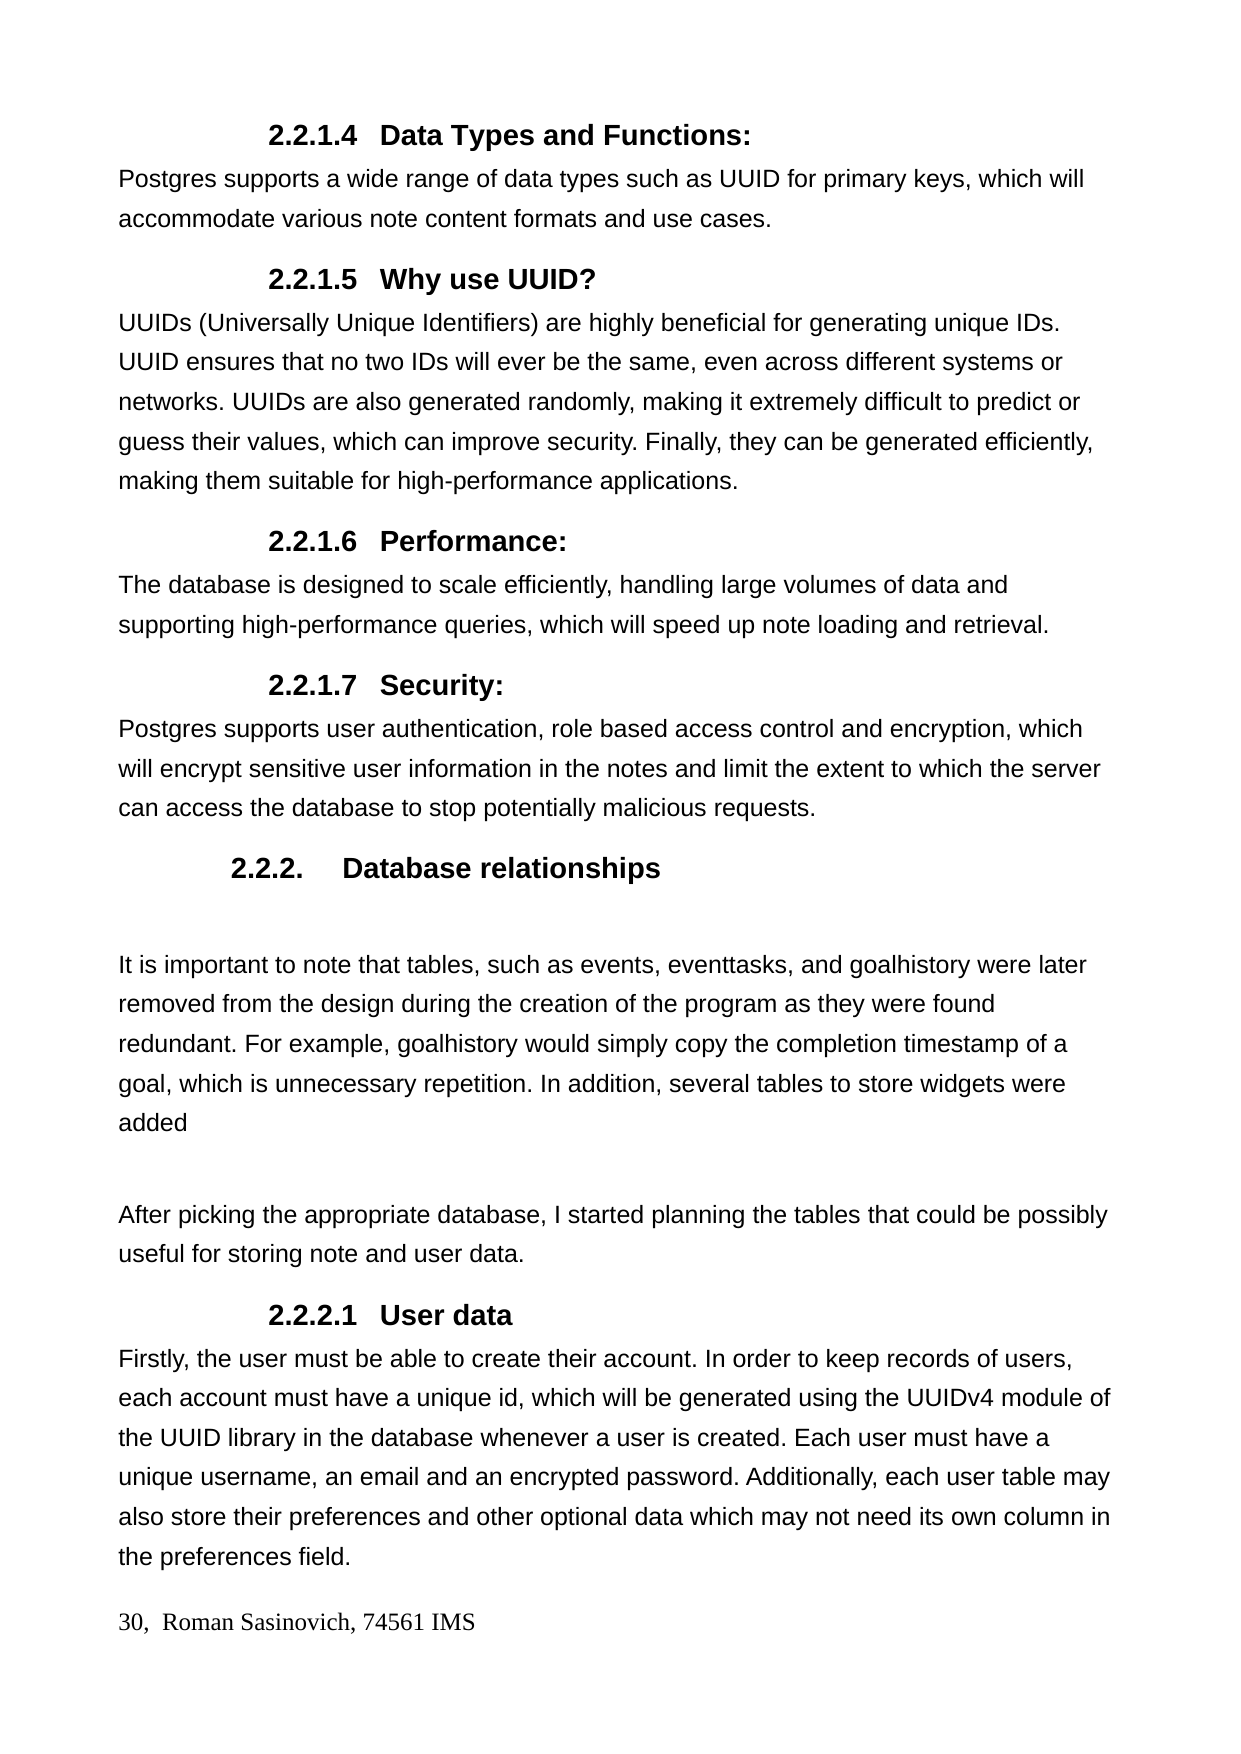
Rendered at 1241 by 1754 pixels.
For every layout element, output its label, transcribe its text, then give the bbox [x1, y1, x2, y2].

list It is important to note that tables, such as events, eventtasks, and goalhistory were later removed from the design during the creation of the program as they were found redundant. For example, goalhistory would simply copy the completion timestamp of a goal, which is unnecessary repetition. In addition, several tables to store widgets were added [118, 950, 1122, 1137]
subtitle Security: [268, 668, 1122, 702]
subtitle Database relationships [231, 851, 1122, 885]
list After picking the appropriate database, I started planning the tables that could be possibly useful for storing note and user data. [118, 1200, 1122, 1268]
list Postgres supports a wide range of data types such as UUID for primary keys, which will accommodate various note content formats and use cases. [118, 164, 1122, 232]
subtitle Performance: [268, 524, 1122, 558]
subtitle User data [268, 1298, 1122, 1331]
list UUIDs (Universally Unique Identifiers) are highly beneficial for generating unique IDs. UUID ensures that no two IDs will ever be the same, even across different systems or networks. UUIDs are also generated randomly, making it extremely difficult to predict or guess their values, which can improve security. Finally, they can be generated efficiently, making them suitable for high-performance applications. [118, 308, 1122, 495]
list The database is designed to scale efficiently, handling large volumes of data and supporting high-performance queries, which will speed up note loading and retrieval. [118, 570, 1122, 639]
subtitle Data Types and Functions: [268, 118, 1122, 152]
list Postgres supports user authentication, role based access control and encryption, which will encrypt sensitive user information in the notes and limit the extent to which the server can access the database to stop potentially malicious requests. [118, 714, 1122, 822]
list Firstly, the user must be able to create their account. In order to keep records of users, each account must have a unique id, which will be generated using the UUIDv4 module of the UUID library in the database whenever a user is created. Each user must have a unique username, an email and an encrypted password. Additionally, each user table may also store their preferences and other optional data which may not need its own column in the preferences field. [118, 1344, 1122, 1570]
subtitle Why use UUID? [268, 262, 1122, 295]
